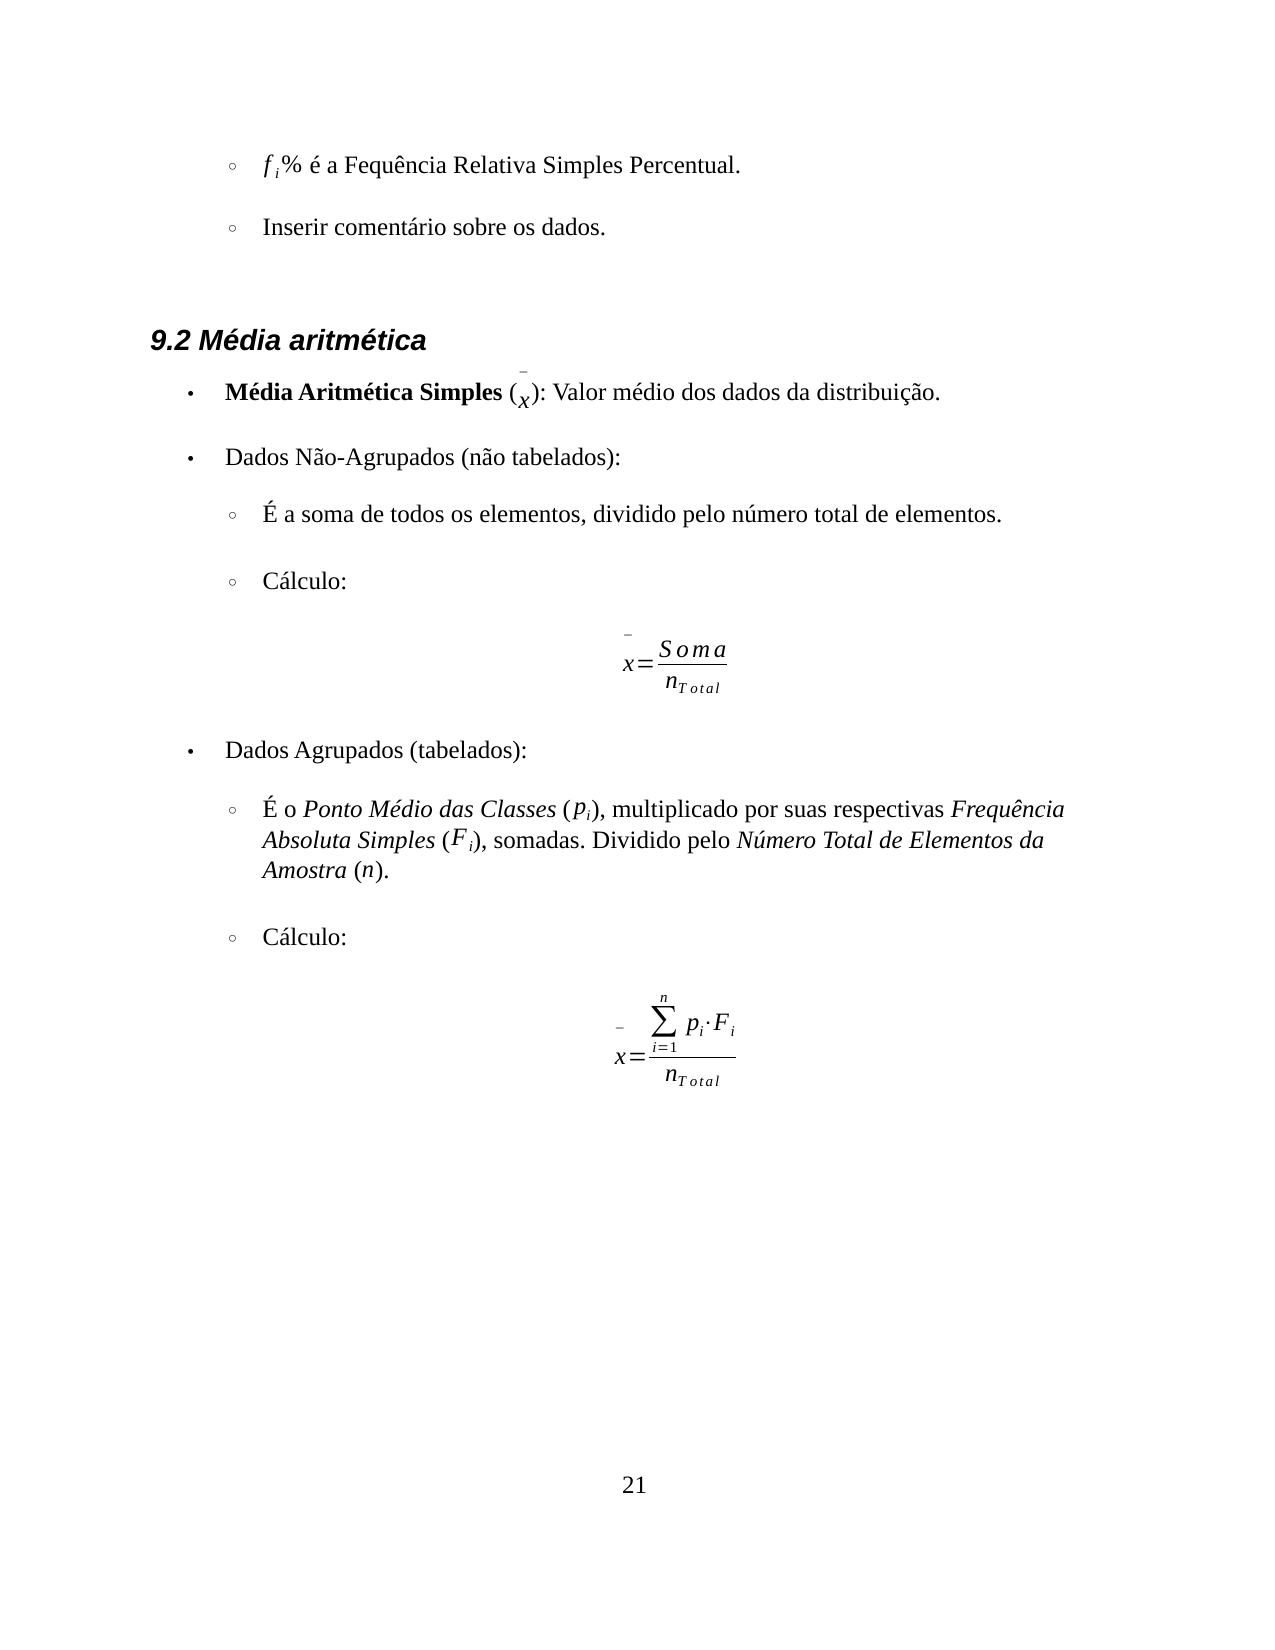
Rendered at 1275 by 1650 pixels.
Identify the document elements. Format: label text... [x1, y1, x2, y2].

list Cálculo: [225, 566, 1125, 623]
list Média Aritmética Simples (): Valor médio dos dados da distribuição. [187, 369, 1125, 442]
subtitle 9.2 Média aritmética [150, 323, 1125, 357]
list Inserir comentário sobre os dados. [225, 212, 1125, 269]
list Dados Não-Agrupados (não tabelados): [187, 442, 1125, 499]
list É a soma de todos os elementos, dividido pelo número total de elementos. [225, 499, 1125, 557]
list Cálculo: [225, 922, 1125, 979]
list É o Ponto Médio das Classes (), multiplicado por suas respectivas Frequência Absoluta Simples (), somadas. Dividido pelo Número Total de Elementos da Amostra (). [225, 792, 1125, 913]
list é a Fequência Relativa Simples Percentual. [225, 150, 1125, 212]
list Dados Agrupados (tabelados): [187, 735, 1125, 792]
